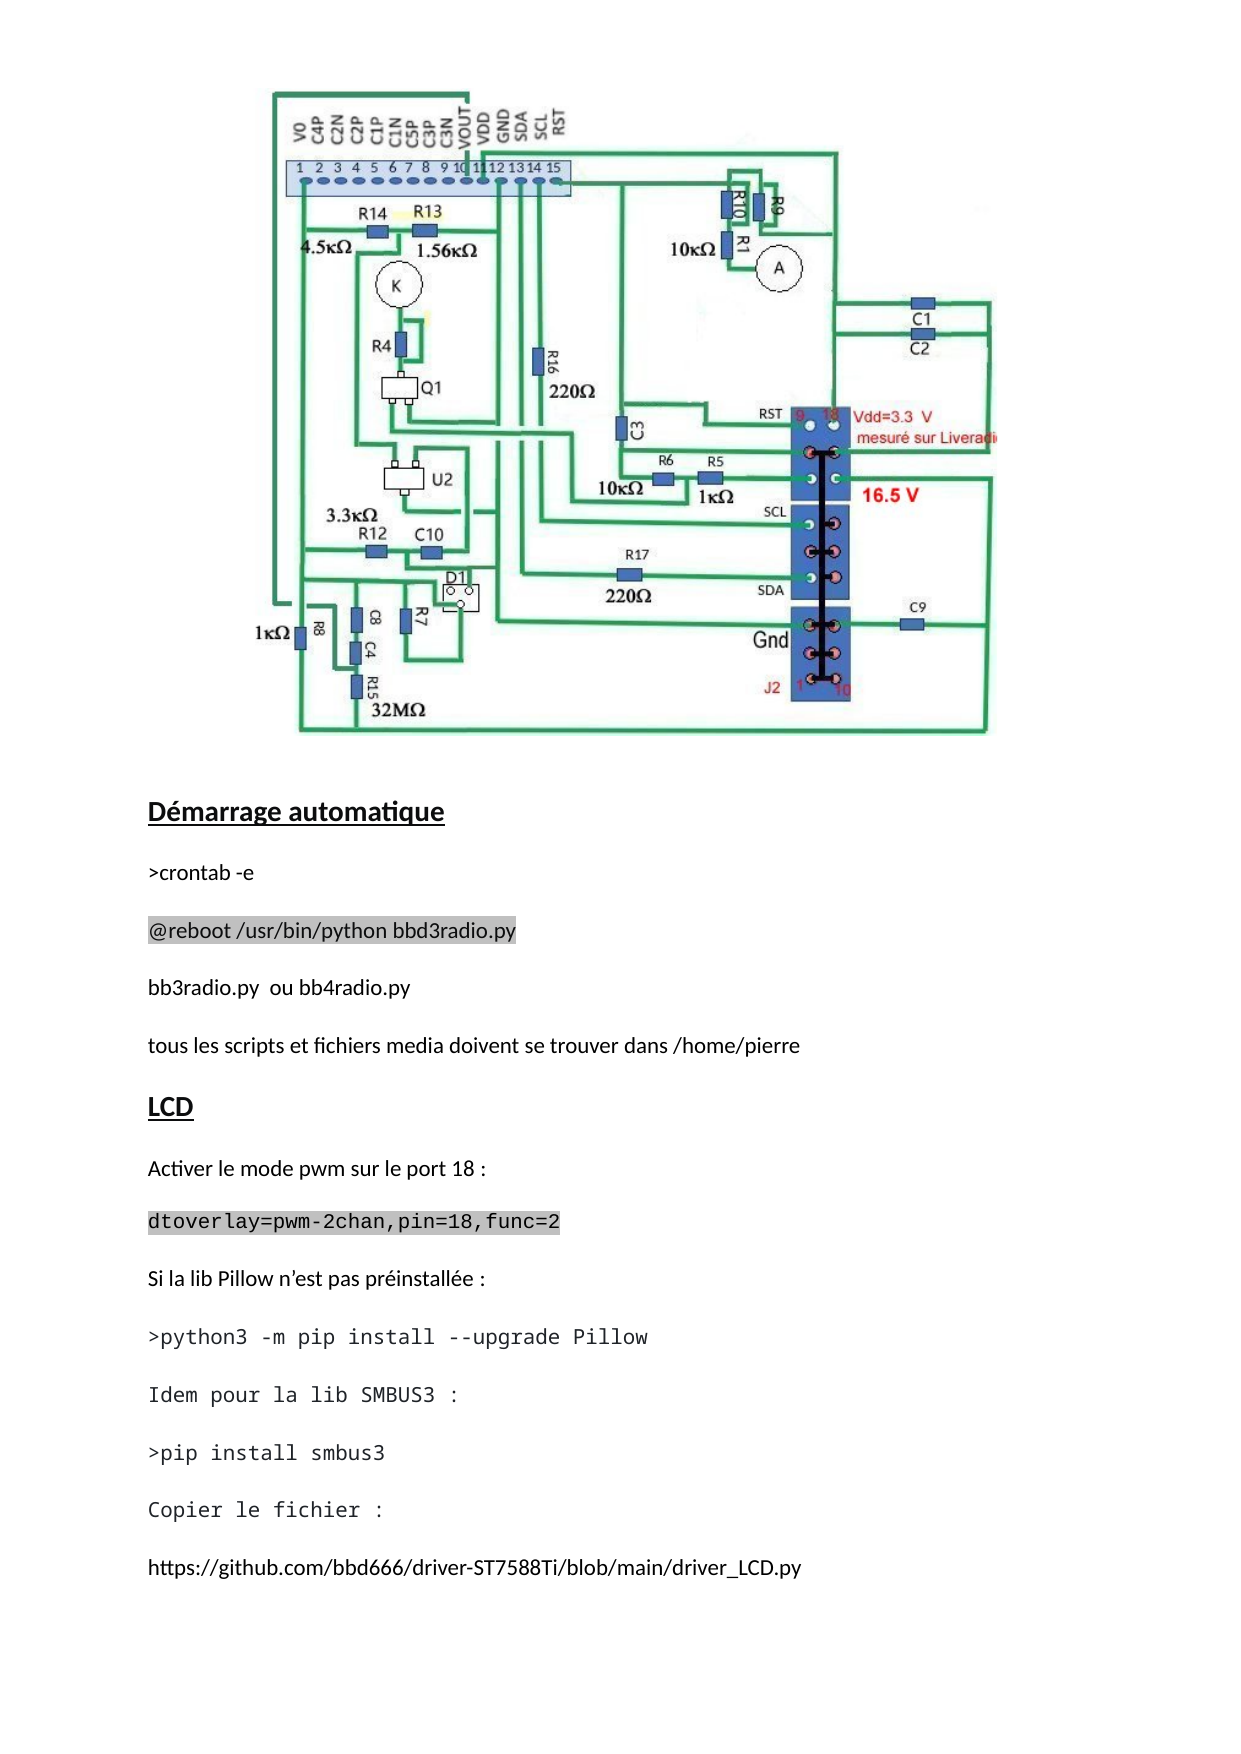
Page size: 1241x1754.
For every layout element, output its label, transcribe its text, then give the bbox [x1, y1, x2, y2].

text bb3radio.py ou bb4radio.py [148, 973, 1093, 1002]
text @reboot /usr/bin/python bbd3radio.py [148, 916, 1093, 944]
text dtoverlay=pwm-2chan,pin=18,func=2 [148, 1211, 1093, 1235]
text >python3 -m pip install --upgrade Pillow [148, 1322, 1093, 1350]
text Activer le mode pwm sur le port 18 : [148, 1154, 1093, 1182]
text >crontab -e [148, 858, 1093, 887]
text >pip install smbus3 [148, 1438, 1093, 1466]
text Si la lib Pillow n’est pas préinstallée : [148, 1264, 1093, 1292]
text Idem pour la lib SMBUS3 : [148, 1380, 1093, 1408]
text Copier le fichier : [148, 1496, 1093, 1524]
text LCD [148, 1088, 1093, 1124]
text https://github.com/bbd666/driver-ST7588Ti/blob/main/driver_LCD.py [148, 1553, 1093, 1581]
text Démarrage automatique [148, 793, 1093, 829]
text tous les scripts et fichiers media doivent se trouver dans /home/pierre [148, 1031, 1093, 1059]
